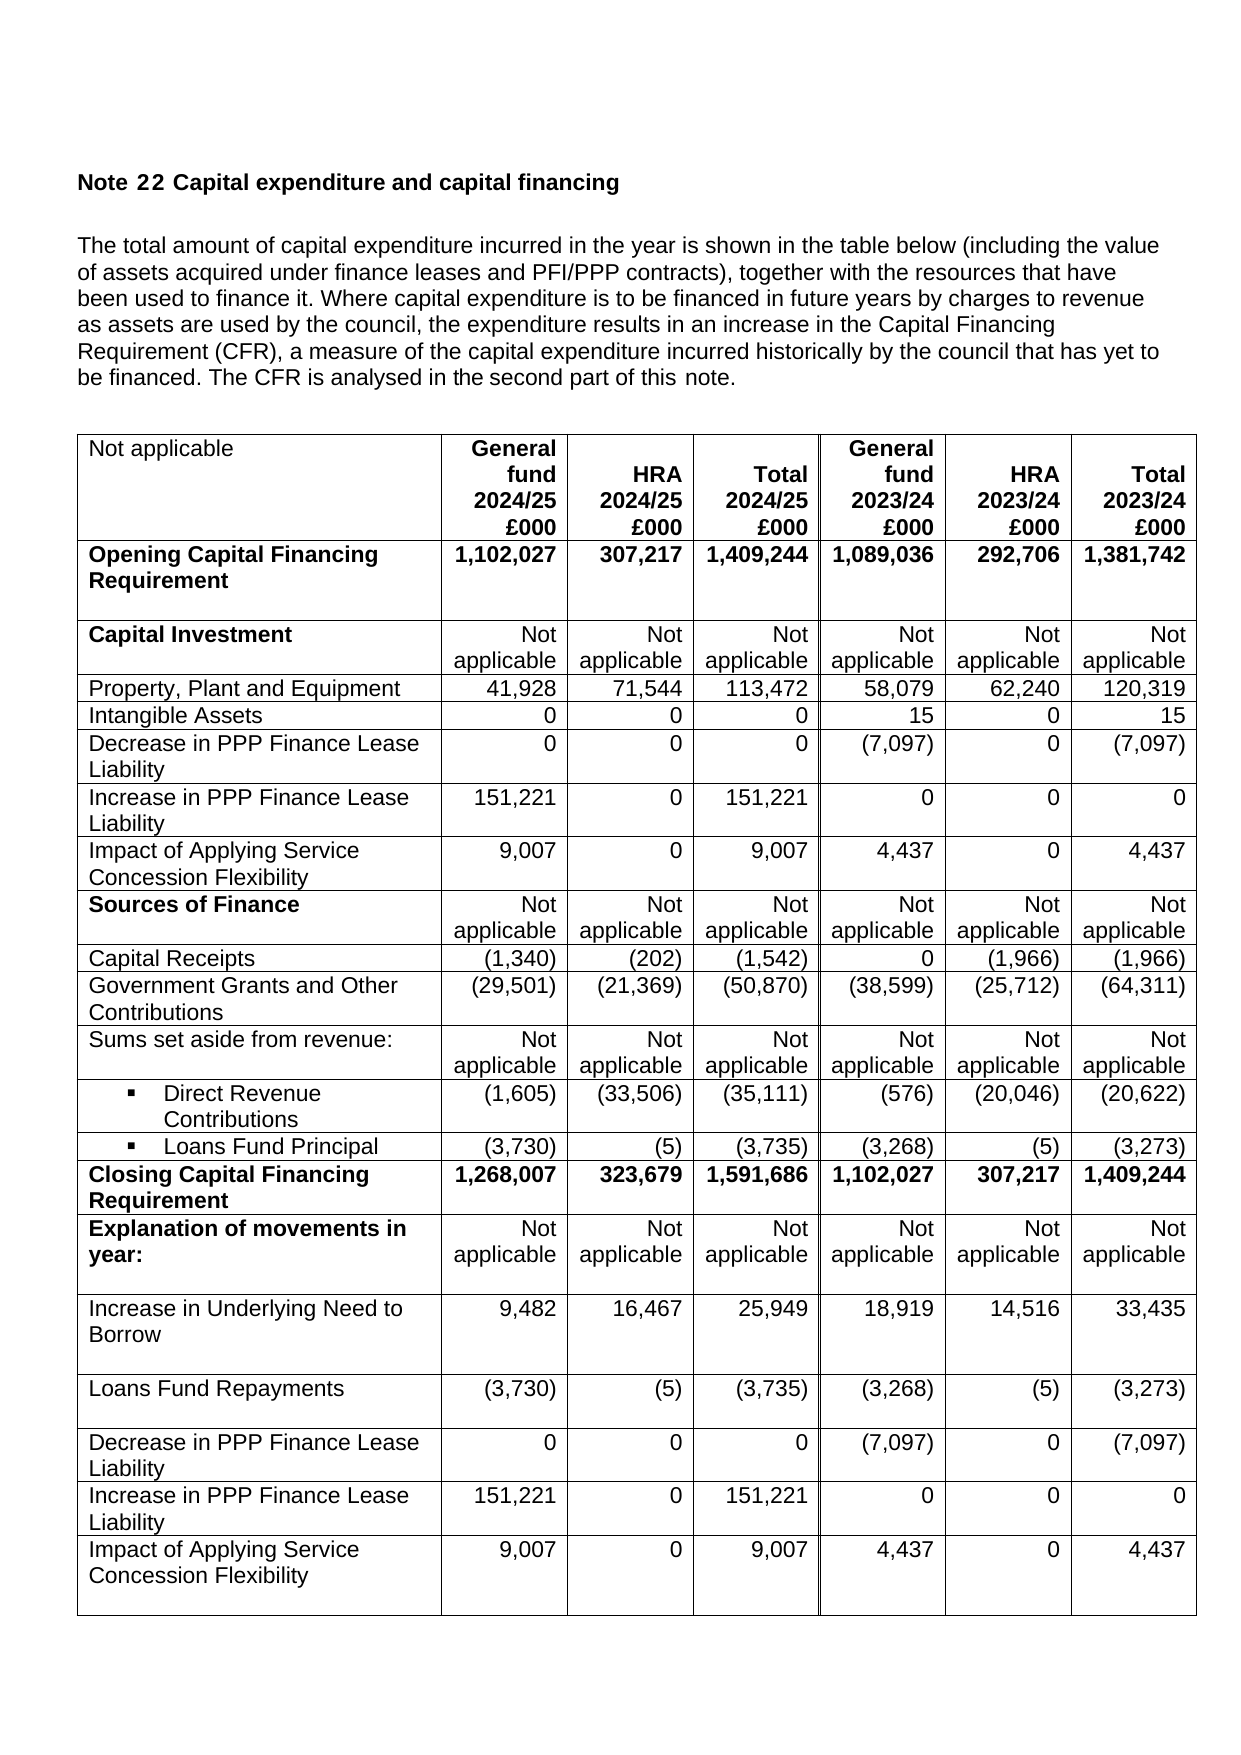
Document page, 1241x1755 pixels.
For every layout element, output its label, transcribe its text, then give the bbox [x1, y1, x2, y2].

table_cell Decrease in PPP Finance Lease Liability [78, 1429, 441, 1481]
table_cell (1,542) [694, 945, 818, 971]
table_cell 9,482 [442, 1295, 567, 1374]
table_cell (1,966) [946, 945, 1071, 971]
table_cell 41,928 [442, 675, 567, 701]
table_cell 25,949 [694, 1295, 818, 1374]
table_cell (38,599) [821, 972, 945, 1025]
table_cell 9,007 [694, 1536, 818, 1615]
table_cell 151,221 [694, 784, 818, 836]
table_cell 0 [946, 730, 1071, 782]
table_header General fund 2023/24 £000 [821, 435, 945, 540]
table_cell 0 [946, 1536, 1071, 1615]
table_cell 0 [946, 702, 1071, 729]
table_cell Closing Capital Financing Requirement [78, 1161, 441, 1213]
table_cell Not applicable [946, 1026, 1071, 1078]
table_cell (29,501) [442, 972, 567, 1025]
table_cell Not applicable [568, 1026, 693, 1078]
table_cell Not applicable [946, 1215, 1071, 1293]
table_cell 62,240 [946, 675, 1071, 701]
table_cell 0 [568, 837, 693, 890]
table_cell (5) [946, 1375, 1071, 1427]
table_cell 9,007 [442, 1536, 567, 1615]
table_cell 9,007 [694, 837, 818, 890]
table_cell 0 [568, 702, 693, 729]
table_cell (3,730) [442, 1133, 567, 1160]
table_cell (1,340) [442, 945, 567, 971]
table_cell 4,437 [821, 1536, 945, 1615]
table_cell 33,435 [1072, 1295, 1196, 1374]
table_cell (3,268) [821, 1375, 945, 1427]
table_cell Loans Fund Principal [78, 1133, 441, 1160]
table_cell 151,221 [442, 1482, 567, 1535]
table_cell Not applicable [946, 891, 1071, 944]
table_cell (7,097) [1072, 1429, 1196, 1481]
table_cell Increase in PPP Finance Lease Liability [78, 784, 441, 836]
table_cell 0 [694, 730, 818, 782]
table_cell 4,437 [1072, 837, 1196, 890]
table_cell 323,679 [568, 1161, 693, 1213]
table_cell 0 [946, 1482, 1071, 1535]
table_cell Property, Plant and Equipment [78, 675, 441, 701]
table_cell Sums set aside from revenue: [78, 1026, 441, 1078]
table_cell Not applicable [442, 1026, 567, 1078]
table_cell Not applicable [568, 621, 693, 674]
table_cell 0 [568, 1536, 693, 1615]
table_cell 0 [1072, 1482, 1196, 1535]
table_cell 120,319 [1072, 675, 1196, 701]
table_cell (20,622) [1072, 1080, 1196, 1132]
table_cell 0 [821, 1482, 945, 1535]
table_cell (1,605) [442, 1080, 567, 1132]
table_cell (20,046) [946, 1080, 1071, 1132]
table_cell 0 [946, 1429, 1071, 1481]
table_cell 71,544 [568, 675, 693, 701]
table_cell 1,591,686 [694, 1161, 818, 1213]
table_cell Sources of Finance [78, 891, 441, 944]
table_cell 0 [568, 1429, 693, 1481]
table_cell 1,409,244 [1072, 1161, 1196, 1213]
table_cell 1,102,027 [442, 541, 567, 620]
table_cell Not applicable [694, 1215, 818, 1293]
table_cell Not applicable [1072, 891, 1196, 944]
table_cell Not applicable [821, 891, 945, 944]
table_header Total 2024/25 £000 [694, 435, 818, 540]
table_cell Loans Fund Repayments [78, 1375, 441, 1427]
table_cell (3,735) [694, 1133, 818, 1160]
table_cell (576) [821, 1080, 945, 1132]
table_cell 0 [821, 945, 945, 971]
table_cell Not applicable [821, 621, 945, 674]
table_cell 0 [946, 784, 1071, 836]
table_cell Not applicable [442, 621, 567, 674]
table_header Total 2023/24 £000 [1072, 435, 1196, 540]
table_cell (33,506) [568, 1080, 693, 1132]
table_header HRA 2023/24 £000 [946, 435, 1071, 540]
table_cell Not applicable [442, 1215, 567, 1293]
table_cell 0 [694, 1429, 818, 1481]
table_cell 0 [568, 784, 693, 836]
table_cell 0 [694, 702, 818, 729]
table_cell (3,273) [1072, 1375, 1196, 1427]
table_cell Increase in PPP Finance Lease Liability [78, 1482, 441, 1535]
table_cell Explanation of movements in year: [78, 1215, 441, 1293]
table_cell (5) [568, 1375, 693, 1427]
table_cell 0 [821, 784, 945, 836]
table_cell 16,467 [568, 1295, 693, 1374]
table_cell (64,311) [1072, 972, 1196, 1025]
table_cell Government Grants and Other Contributions [78, 972, 441, 1025]
table_cell (3,735) [694, 1375, 818, 1427]
table_cell Impact of Applying Service Concession Flexibility [78, 1536, 441, 1615]
table_cell (7,097) [1072, 730, 1196, 782]
table_cell Not applicable [821, 1215, 945, 1293]
table_cell 58,079 [821, 675, 945, 701]
table_header General fund 2024/25 £000 [442, 435, 567, 540]
table_cell Direct Revenue Contributions [78, 1080, 441, 1132]
table_cell 9,007 [442, 837, 567, 890]
table_cell (7,097) [821, 1429, 945, 1481]
table_cell 14,516 [946, 1295, 1071, 1374]
table_cell 4,437 [821, 837, 945, 890]
table_cell 0 [946, 837, 1071, 890]
table_cell 1,268,007 [442, 1161, 567, 1213]
table_cell 1,089,036 [821, 541, 945, 620]
table_cell Capital Receipts [78, 945, 441, 971]
table_cell 307,217 [568, 541, 693, 620]
table_cell (3,273) [1072, 1133, 1196, 1160]
table_cell 113,472 [694, 675, 818, 701]
table_cell (5) [568, 1133, 693, 1160]
table_cell Not applicable [694, 891, 818, 944]
table_cell 0 [442, 702, 567, 729]
table_cell Not applicable [442, 891, 567, 944]
table_cell 0 [442, 1429, 567, 1481]
table_cell (7,097) [821, 730, 945, 782]
table_cell 15 [821, 702, 945, 729]
table_cell Impact of Applying Service Concession Flexibility [78, 837, 441, 890]
table_header Not applicable [78, 435, 441, 540]
table_cell 18,919 [821, 1295, 945, 1374]
table_cell (3,730) [442, 1375, 567, 1427]
table_cell 0 [568, 730, 693, 782]
table_cell Not applicable [821, 1026, 945, 1078]
table_cell (35,111) [694, 1080, 818, 1132]
table_cell (3,268) [821, 1133, 945, 1160]
table_cell Not applicable [568, 1215, 693, 1293]
table_cell Not applicable [1072, 1215, 1196, 1293]
table_cell (21,369) [568, 972, 693, 1025]
table_cell Not applicable [694, 1026, 818, 1078]
table_cell 0 [442, 730, 567, 782]
table_cell 1,381,742 [1072, 541, 1196, 620]
table_cell Decrease in PPP Finance Lease Liability [78, 730, 441, 782]
table_cell 151,221 [442, 784, 567, 836]
table_cell 1,409,244 [694, 541, 818, 620]
table_cell Not applicable [568, 891, 693, 944]
table_cell 15 [1072, 702, 1196, 729]
table_cell 307,217 [946, 1161, 1071, 1213]
table_header HRA 2024/25 £000 [568, 435, 693, 540]
table_cell Increase in Underlying Need to Borrow [78, 1295, 441, 1374]
table_cell Not applicable [1072, 1026, 1196, 1078]
table_cell 4,437 [1072, 1536, 1196, 1615]
subtitle Note 22 Capital expenditure and capital financing [77, 169, 1197, 195]
table_cell Not applicable [694, 621, 818, 674]
text The total amount of capital expenditure incurred in the year is shown in the table below (including the value of assets acquired under finance leases and PFI/PPP contracts), together with the resources that have been used to finance it. Where capital expenditure is to be financed in future years by charges to revenue as assets are used by the council, the expenditure results in an increase in the Capital Financing Requirement (CFR), a measure of the capital expenditure incurred historically by the council that has yet to be financed. The CFR is analysed in the second part of this note. [77, 232, 1169, 391]
table_cell (1,966) [1072, 945, 1196, 971]
table_cell (202) [568, 945, 693, 971]
table_cell Not applicable [1072, 621, 1196, 674]
table_cell Capital Investment [78, 621, 441, 674]
table_cell (5) [946, 1133, 1071, 1160]
table_cell (50,870) [694, 972, 818, 1025]
table_cell (25,712) [946, 972, 1071, 1025]
table_cell Not applicable [946, 621, 1071, 674]
table_cell 0 [1072, 784, 1196, 836]
table_cell 0 [568, 1482, 693, 1535]
table_cell Opening Capital Financing Requirement [78, 541, 441, 620]
table_cell 151,221 [694, 1482, 818, 1535]
table_cell 292,706 [946, 541, 1071, 620]
table_cell 1,102,027 [821, 1161, 945, 1213]
table_cell Intangible Assets [78, 702, 441, 729]
